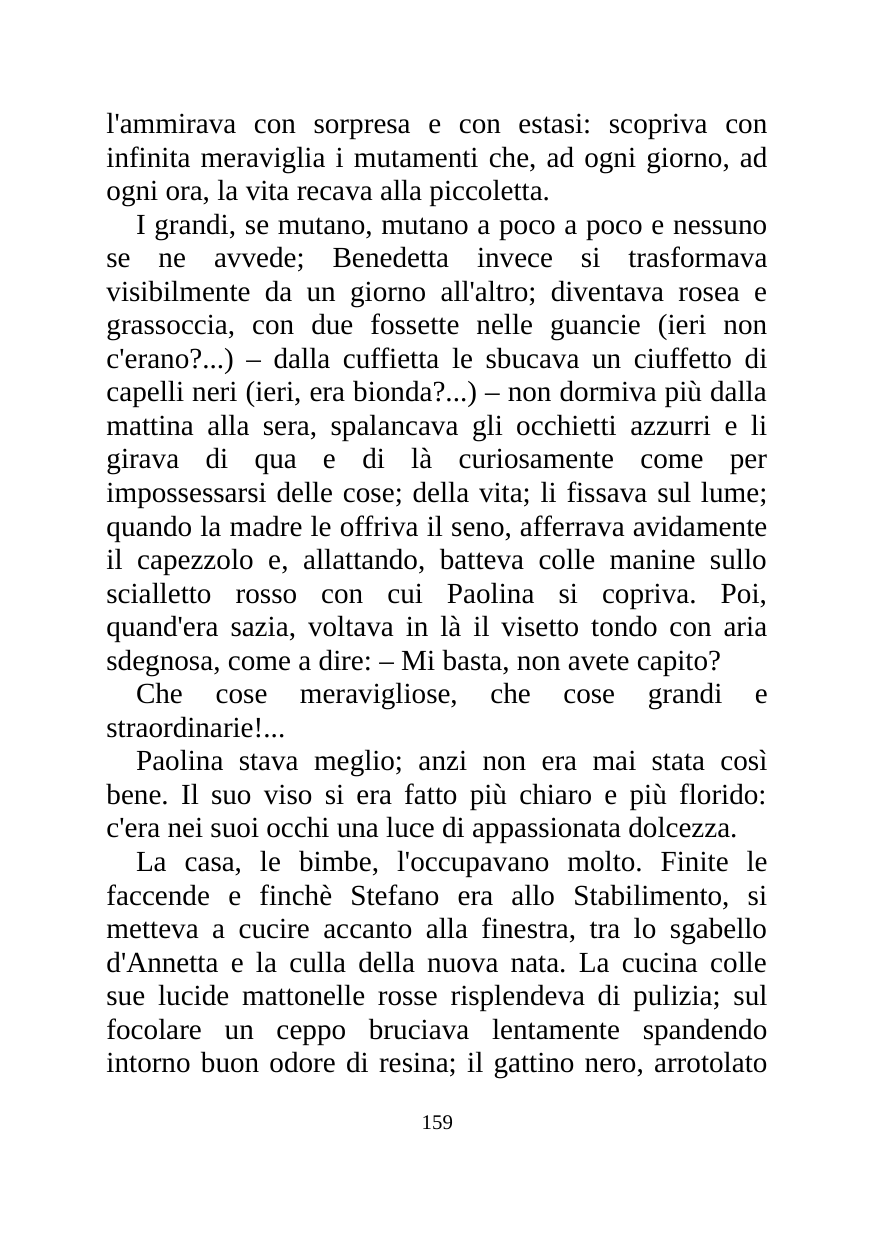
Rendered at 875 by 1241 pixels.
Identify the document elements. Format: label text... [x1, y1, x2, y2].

text I grandi, se mutano, mutano a poco a poco e nessuno se ne avvede; Benedetta invece si trasformava visibilmente da un giorno all'altro; diventava rosea e grassoccia, con due fossette nelle guancie (ieri non c'erano?...) – dalla cuffietta le sbucava un ciuffetto di capelli neri (ieri, era bionda?...) – non dormiva più dalla mattina alla sera, spalancava gli occhietti azzurri e li girava di qua e di là curiosamente come per impossessarsi delle cose; della vita; li fissava sul lume; quando la madre le offriva il seno, afferrava avidamente il capezzolo e, allattando, batteva colle manine sullo scialletto rosso con cui Paolina si copriva. Poi, quand'era sazia, voltava in là il visetto tondo con aria sdegnosa, come a dire: – Mi basta, non avete capito? [106, 207, 768, 676]
text l'ammirava con sorpresa e con estasi: scopriva con infinita meraviglia i mutamenti che, ad ogni giorno, ad ogni ora, la vita recava alla piccoletta. [106, 106, 768, 207]
text La casa, le bimbe, l'occupavano molto. Finite le faccende e finchè Stefano era allo Stabilimento, si metteva a cucire accanto alla finestra, tra lo sgabello d'Annetta e la culla della nuova nata. La cucina colle sue lucide mattonelle rosse risplendeva di pulizia; sul focolare un ceppo bruciava lentamente spandendo intorno buon odore di resina; il gattino nero, arrotolato [106, 844, 768, 1079]
text Paolina stava meglio; anzi non era mai stata così bene. Il suo viso si era fatto più chiaro e più florido: c'era nei suoi occhi una luce di appassionata dolcezza. [106, 743, 768, 844]
text Che cose meravigliose, che cose grandi e straordinarie!... [106, 676, 768, 743]
